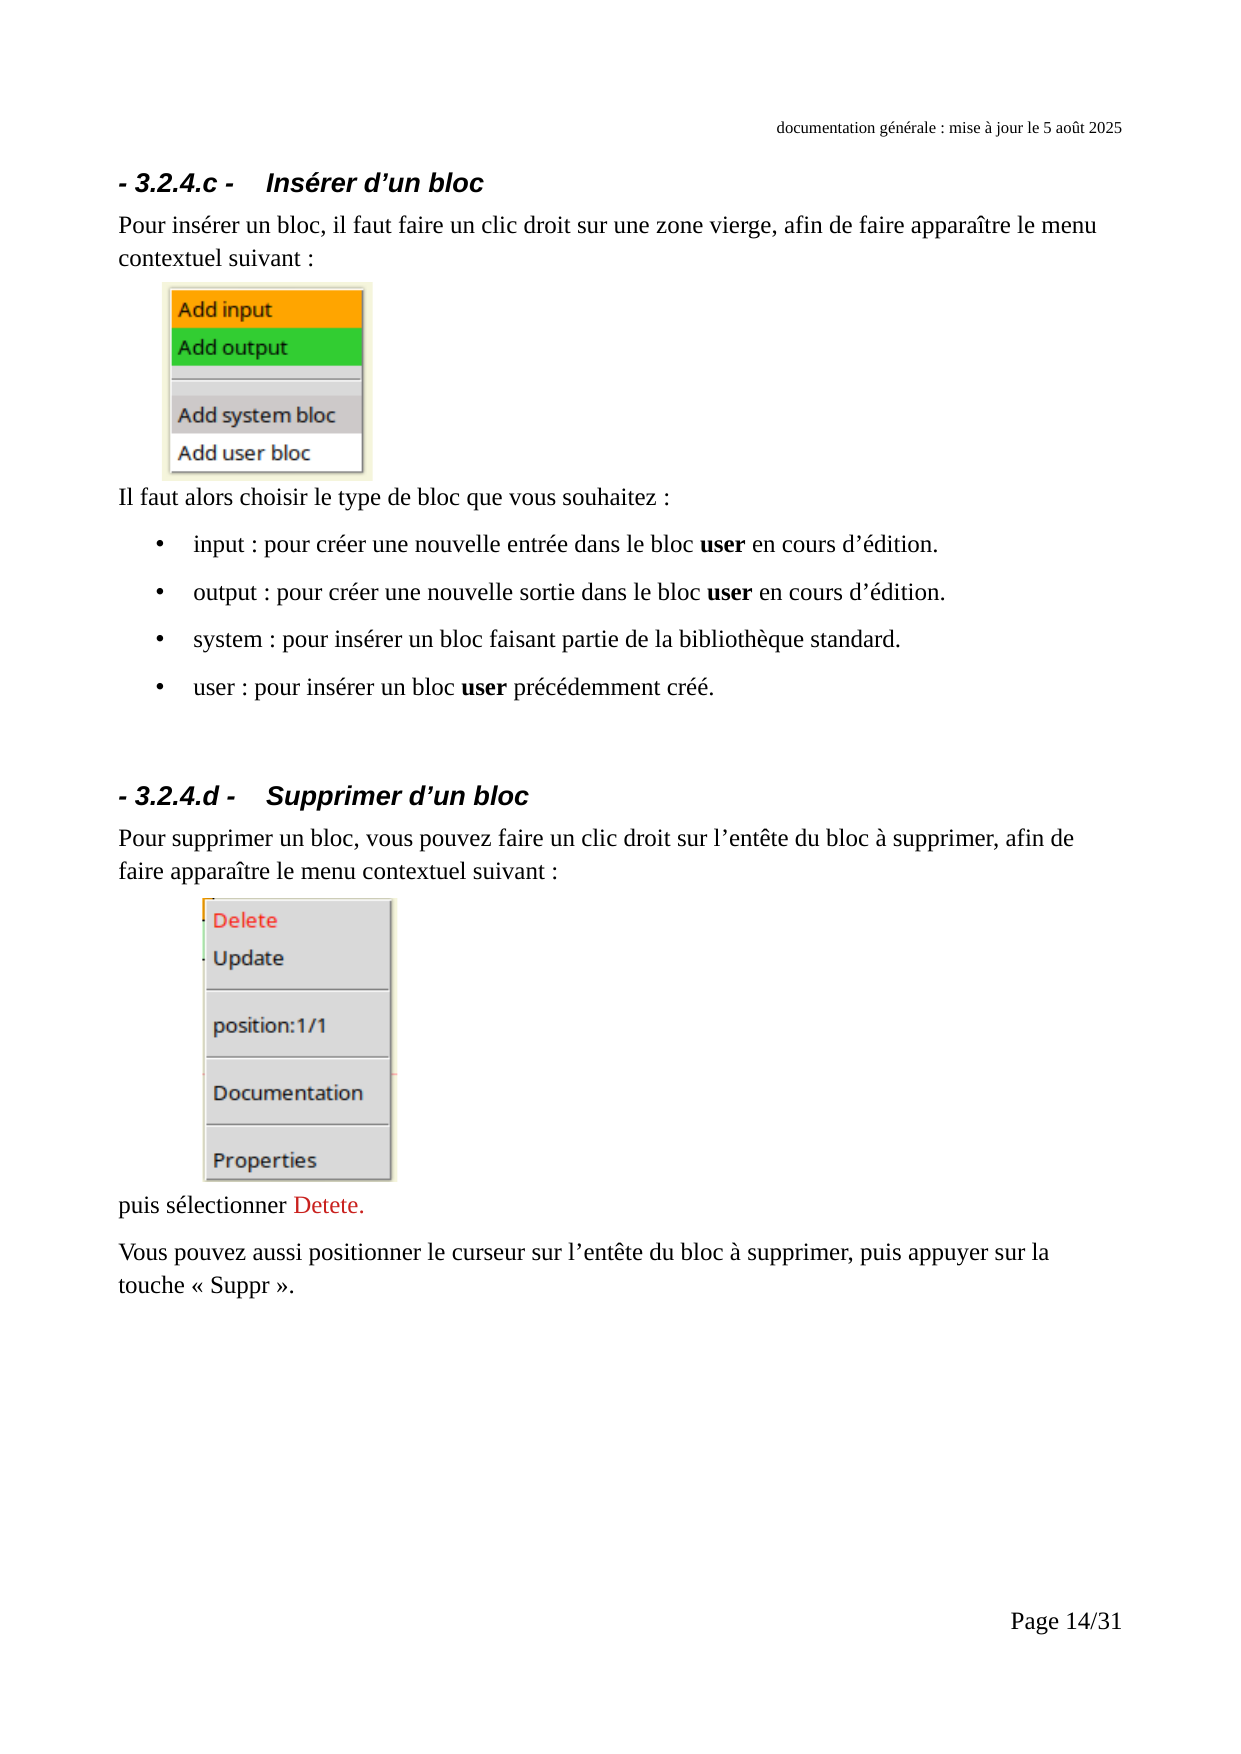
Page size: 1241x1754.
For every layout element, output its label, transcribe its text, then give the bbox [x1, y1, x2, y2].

text puis sélectionner Detete. [118, 1190, 1122, 1218]
subtitle Insérer d’un bloc [118, 167, 1122, 198]
text Pour supprimer un bloc, vous pouvez faire un clic droit sur l’entête du bloc à supprimer, afin de faire apparaître le menu contextuel suivant : [118, 823, 1122, 885]
text Pour insérer un bloc, il faut faire un clic droit sur une zone vierge, afin de faire apparaître le menu contextuel suivant : [118, 211, 1122, 272]
list user : pour insérer un bloc user précédemment créé. [156, 672, 1122, 701]
picture [161, 282, 373, 481]
picture [202, 898, 398, 1182]
list output : pour créer une nouvelle sortie dans le bloc user en cours d’édition. [156, 577, 1122, 606]
text Vous pouvez aussi positionner le curseur sur l’entête du bloc à supprimer, puis appuyer sur la touche « Suppr ». [118, 1237, 1122, 1299]
text Il faut alors choisir le type de bloc que vous souhaitez : [118, 482, 1122, 510]
list input : pour créer une nouvelle entrée dans le bloc user en cours d’édition. [156, 529, 1122, 558]
subtitle Supprimer d’un bloc [118, 780, 1122, 811]
list system : pour insérer un bloc faisant partie de la bibliothèque standard. [156, 624, 1122, 653]
